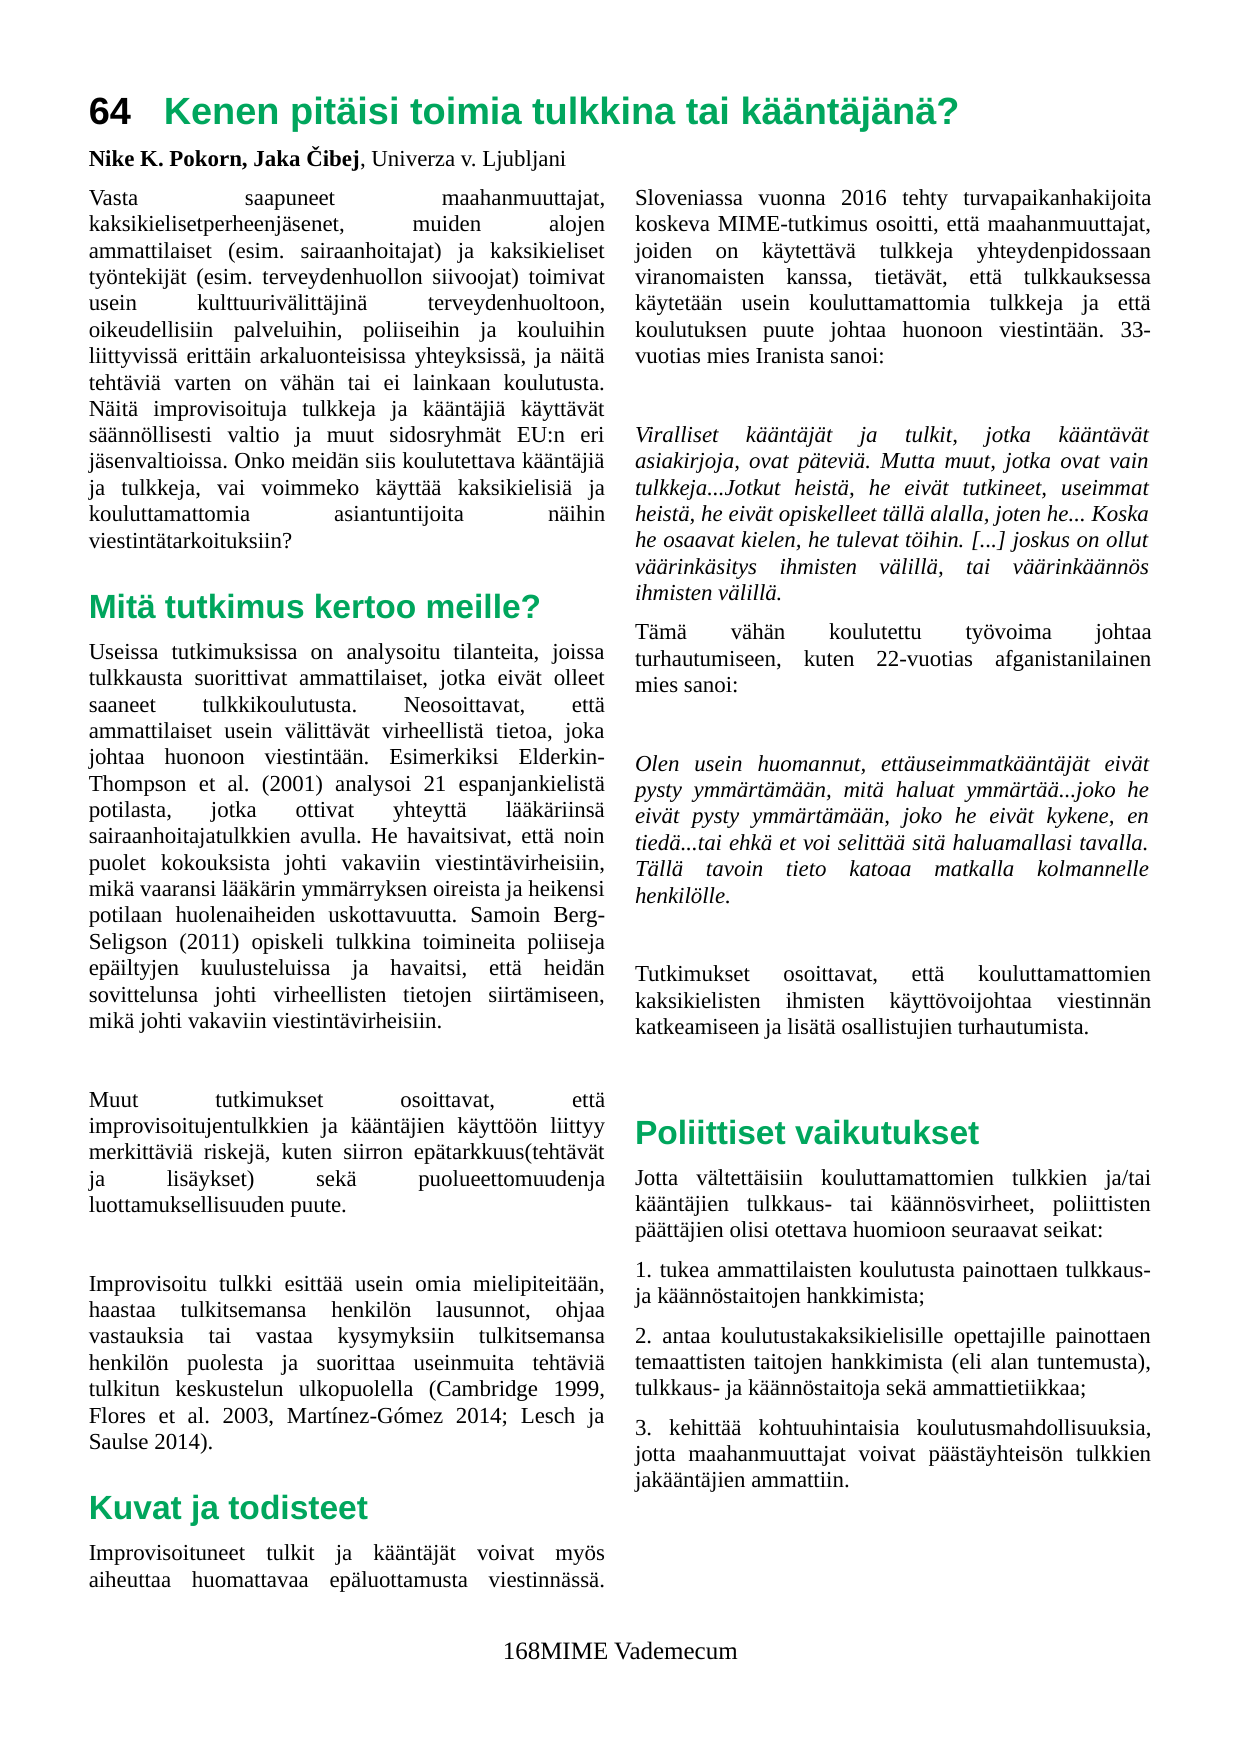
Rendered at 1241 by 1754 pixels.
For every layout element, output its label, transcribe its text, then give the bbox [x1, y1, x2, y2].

text Useissa tutkimuksissa on analysoitu tilanteita, joissa tulkkausta suorittivat ammattilaiset, jotka eivät olleet saaneet tulkkikoulutusta. Neosoittavat, että ammattilaiset usein välittävät virheellistä tietoa, joka johtaa huonoon viestintään. Esimerkiksi Elderkin-Thompson et al. (2001) analysoi 21 espanjankielistä potilasta, jotka ottivat yhteyttä lääkäriinsä sairaanhoitajatulkkien avulla. He havaitsivat, että noin puolet kokouksista johti vakaviin viestintävirheisiin, mikä vaaransi lääkärin ymmärryksen oireista ja heikensi potilaan huolenaiheiden uskottavuutta. Samoin Berg-Seligson (2011) opiskeli tulkkina toimineita poliiseja epäiltyjen kuulusteluissa ja havaitsi, että heidän sovittelunsa johti virheellisten tietojen siirtämiseen, mikä johti vakaviin viestintävirheisiin. [88, 638, 605, 1033]
text Olen usein huomannut, ettäuseimmatkääntäjät eivät pysty ymmärtämään, mitä haluat ymmärtää...joko he eivät pysty ymmärtämään, joko he eivät kykene, en tiedä...tai ehkä et voi selittää sitä haluamallasi tavalla. Tällä tavoin tieto katoaa matkalla kolmannelle henkilölle. [635, 750, 1152, 908]
text Improvisoituneet tulkit ja kääntäjät voivat myös aiheuttaa huomattavaa epäluottamusta viestinnässä. [88, 1539, 605, 1592]
text Nike K. Pokorn, Jaka Čibej, Univerza v. Ljubljani [88, 145, 1152, 171]
subtitle Kuvat ja todisteet [88, 1488, 605, 1527]
subtitle Kenen pitäisi toimia tulkkina tai kääntäjänä? [88, 88, 1152, 132]
text Vasta saapuneet maahanmuuttajat, kaksikielisetperheenjäsenet, muiden alojen ammattilaiset (esim. sairaanhoitajat) ja kaksikieliset työntekijät (esim. terveydenhuollon siivoojat) toimivat usein kulttuurivälittäjinä terveydenhuoltoon, oikeudellisiin palveluihin, poliiseihin ja kouluihin liittyvissä erittäin arkaluonteisissa yhteyksissä, ja näitä tehtäviä varten on vähän tai ei lainkaan koulutusta. Näitä improvisoituja tulkkeja ja kääntäjiä käyttävät säännöllisesti valtio ja muut sidosryhmät EU:n eri jäsenvaltioissa. Onko meidän siis koulutettava kääntäjiä ja tulkkeja, vai voimmeko käyttää kaksikielisiä ja kouluttamattomia asiantuntijoita näihin viestintätarkoituksiin? [88, 184, 605, 553]
text 2. antaa koulutustakaksikielisille opettajille painottaen temaattisten taitojen hankkimista (eli alan tuntemusta), tulkkaus- ja käännöstaitoja sekä ammattietiikkaa; [635, 1322, 1152, 1401]
text Sloveniassa vuonna 2016 tehty turvapaikanhakijoita koskeva MIME-tutkimus osoitti, että maahanmuuttajat, joiden on käytettävä tulkkeja yhteydenpidossaan viranomaisten kanssa, tietävät, että tulkkauksessa käytetään usein kouluttamattomia tulkkeja ja että koulutuksen puute johtaa huonoon viestintään. 33-vuotias mies Iranista sanoi: [635, 184, 1152, 368]
text Tämä vähän koulutettu työvoima johtaa turhautumiseen, kuten 22-vuotias afganistanilainen mies sanoi: [635, 618, 1152, 697]
text Tutkimukset osoittavat, että kouluttamattomien kaksikielisten ihmisten käyttövoijohtaa viestinnän katkeamiseen ja lisätä osallistujien turhautumista. [635, 960, 1152, 1039]
text Muut tutkimukset osoittavat, että improvisoitujentulkkien ja kääntäjien käyttöön liittyy merkittäviä riskejä, kuten siirron epätarkkuus(tehtävät ja lisäykset) sekä puolueettomuudenja luottamuksellisuuden puute. [88, 1086, 605, 1217]
text Jotta vältettäisiin kouluttamattomien tulkkien ja/tai kääntäjien tulkkaus- tai käännösvirheet, poliittisten päättäjien olisi otettava huomioon seuraavat seikat: [635, 1164, 1152, 1243]
text 3. kehittää kohtuuhintaisia koulutusmahdollisuuksia, jotta maahanmuuttajat voivat päästäyhteisön tulkkien jakääntäjien ammattiin. [635, 1414, 1152, 1493]
subtitle Mitä tutkimus kertoo meille? [88, 587, 605, 626]
text Viralliset kääntäjät ja tulkit, jotka kääntävät asiakirjoja, ovat päteviä. Mutta muut, jotka ovat vain tulkkeja...Jotkut heistä, he eivät tutkineet, useimmat heistä, he eivät opiskelleet tällä alalla, joten he... Koska he osaavat kielen, he tulevat töihin. [...] joskus on ollut väärinkäsitys ihmisten välillä, tai väärinkäännös ihmisten välillä. [635, 421, 1152, 605]
text Improvisoitu tulkki esittää usein omia mielipiteitään, haastaa tulkitsemansa henkilön lausunnot, ohjaa vastauksia tai vastaa kysymyksiin tulkitsemansa henkilön puolesta ja suorittaa useinmuita tehtäviä tulkitun keskustelun ulkopuolella (Cambridge 1999, Flores et al. 2003, Martínez-Gómez 2014; Lesch ja Saulse 2014). [88, 1270, 605, 1454]
subtitle Poliittiset vaikutukset [635, 1113, 1152, 1151]
text 1. tukea ammattilaisten koulutusta painottaen tulkkaus- ja käännöstaitojen hankkimista; [635, 1256, 1152, 1309]
